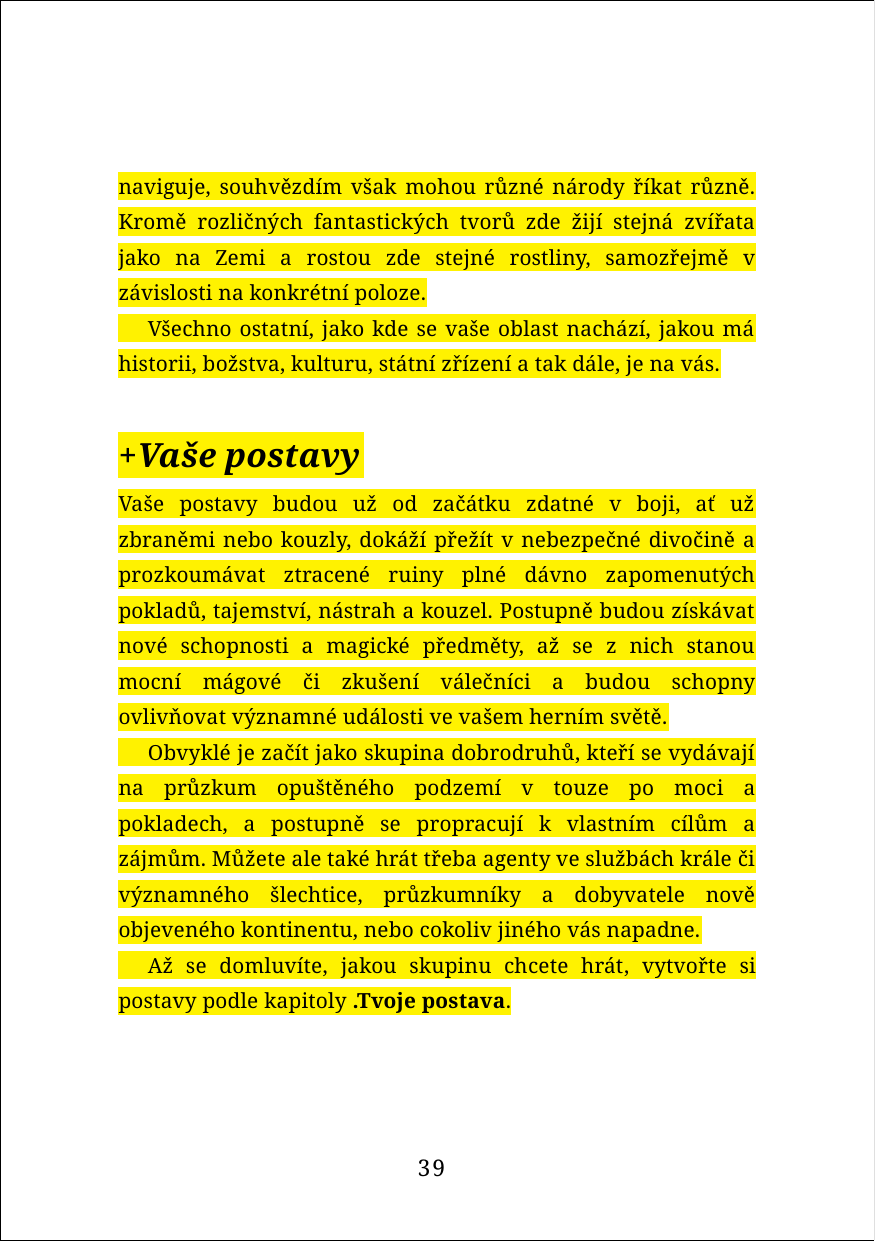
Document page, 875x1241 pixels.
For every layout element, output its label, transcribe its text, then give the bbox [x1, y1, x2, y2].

text naviguje, souhvězdím však mohou různé národy říkat různě. Kromě rozličných fantastických tvorů zde žijí stejná zvířata jako na Zemi a rostou zde stejné rostliny, samozřejmě v závislosti na konkrétní poloze. Všechno ostatní, jako kde se vaše oblast nachází, jakou má historii, božstva, kulturu, státní zřízení a tak dále, je na vás. [118, 172, 756, 378]
text Vaše postavy budou už od začátku zdatné v boji, ať už zbraněmi nebo kouzly, dokáží přežít v nebezpečné divočině a prozkoumávat ztracené ruiny plné dávno zapomenutých pokladů, tajemství, nástrah a kouzel. Postupně budou získávat nové schopnosti a magické předměty, až se z nich stanou mocní mágové či zkušení válečníci a budou schopny ovlivňovat významné události ve vašem herním světě. Obvyklé je začít jako skupina dobrodruhů, kteří se vydávají na průzkum opuštěného podzemí v touze po moci a pokladech, a postupně se propracují k vlastním cílům a zájmům. Můžete ale také hrát třeba agenty ve službách krále či významného šlechtice, průzkumníky a dobyvatele nově objeveného kontinentu, nebo cokoliv jiného vás napadne. Až se domluvíte, jakou skupinu chcete hrát, vytvořte si postavy podle kapitoly .Tvoje postava. [118, 489, 756, 1015]
subtitle +Vaše postavy [118, 432, 756, 478]
